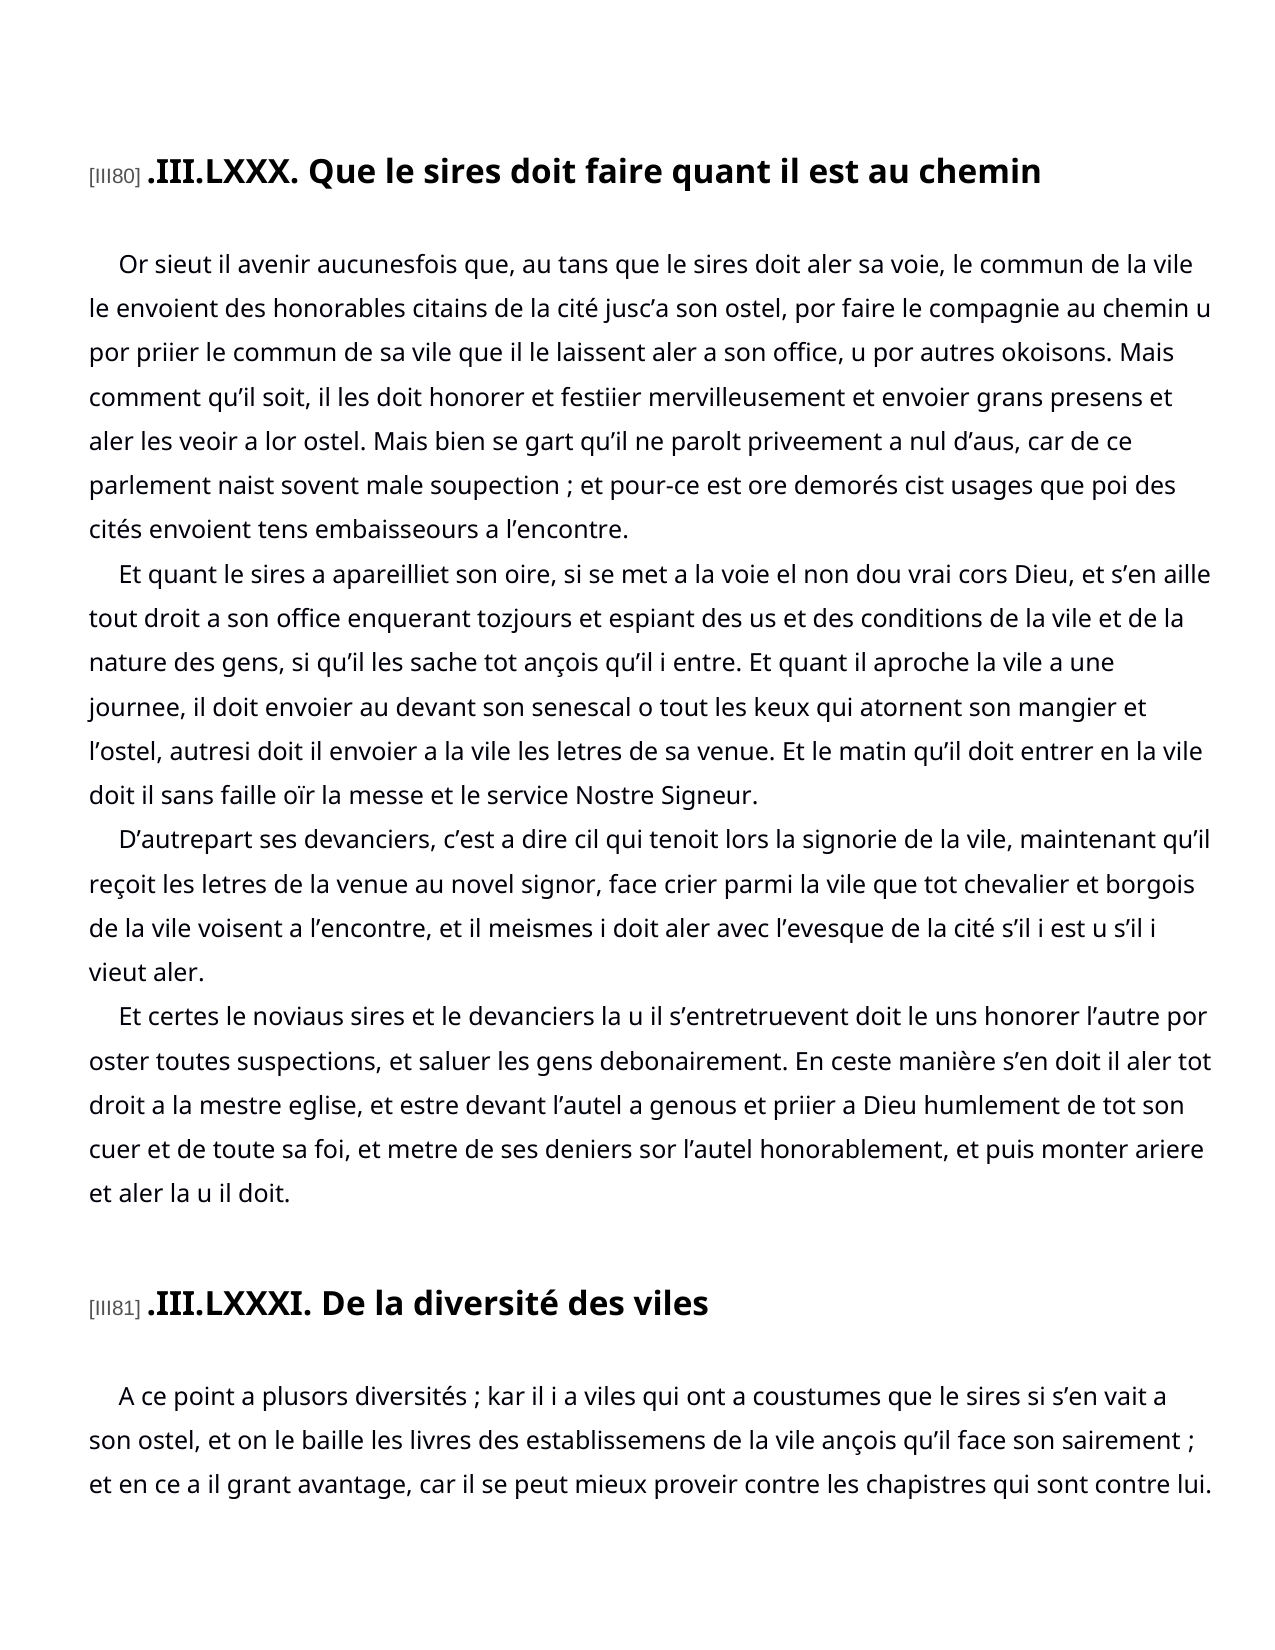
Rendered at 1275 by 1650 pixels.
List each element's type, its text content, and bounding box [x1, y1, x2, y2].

subtitle [III81] .III.LXXXI. De la diversité des viles [89, 1279, 1216, 1325]
text D’autrepart ses devanciers, c’est a dire cil qui tenoit lors la signorie de la vile, maintenant qu’il reçoit les letres de la venue au novel signor, face crier parmi la vile que tot chevalier et borgois de la vile voisent a l’encontre, et il meismes i doit aler avec l’evesque de la cité s’il i est u s’il i vieut aler. [89, 822, 1216, 989]
text Et quant le sires a apareilliet son oire, si se met a la voie el non dou vrai cors Dieu, et s’en aille tout droit a son office enquerant tozjours et espiant des us et des conditions de la vile et de la nature des gens, si qu’il les sache tot ançois qu’il i entre. Et quant il aproche la vile a une journee, il doit envoier au devant son senescal o tout les keux qui atornent son mangier et l’ostel, autresi doit il envoier a la vile les letres de sa venue. Et le matin qu’il doit entrer en la vile doit il sans faille oïr la messe et le service Nostre Signeur. [89, 556, 1216, 812]
text Et certes le noviaus sires et le devanciers la u il s’entretruevent doit le uns honorer l’autre por oster toutes suspections, et saluer les gens debonairement. En ceste manière s’en doit il aler tot droit a la mestre eglise, et estre devant l’autel a genous et priier a Dieu humlement de tot son cuer et de toute sa foi, et metre de ses deniers sor l’autel honorablement, et puis monter ariere et aler la u il doit. [89, 999, 1216, 1210]
subtitle [III80] .III.LXXX. Que le sires doit faire quant il est au chemin [89, 148, 1216, 193]
text A ce point a plusors diversités ; kar il i a viles qui ont a coustumes que le sires si s’en vait a son ostel, et on le baille les livres des establissemens de la vile ançois qu’il face son sairement ; et en ce a il grant avantage, car il se peut mieux proveir contre les chapistres qui sont contre lui. [89, 1378, 1216, 1501]
text Or sieut il avenir aucunesfois que, au tans que le sires doit aler sa voie, le commun de la vile le envoient des honorables citains de la cité jusc’a son ostel, por faire le compagnie au chemin u por priier le commun de sa vile que il le laissent aler a son office, u por autres okoisons. Mais comment qu’il soit, il les doit honorer et festiier mervilleusement et envoier grans presens et aler les veoir a lor ostel. Mais bien se gart qu’il ne parolt priveement a nul d’aus, car de ce parlement naist sovent male soupection ; et pour-ce est ore demorés cist usages que poi des cités envoient tens embaisseours a l’encontre. [89, 246, 1216, 546]
